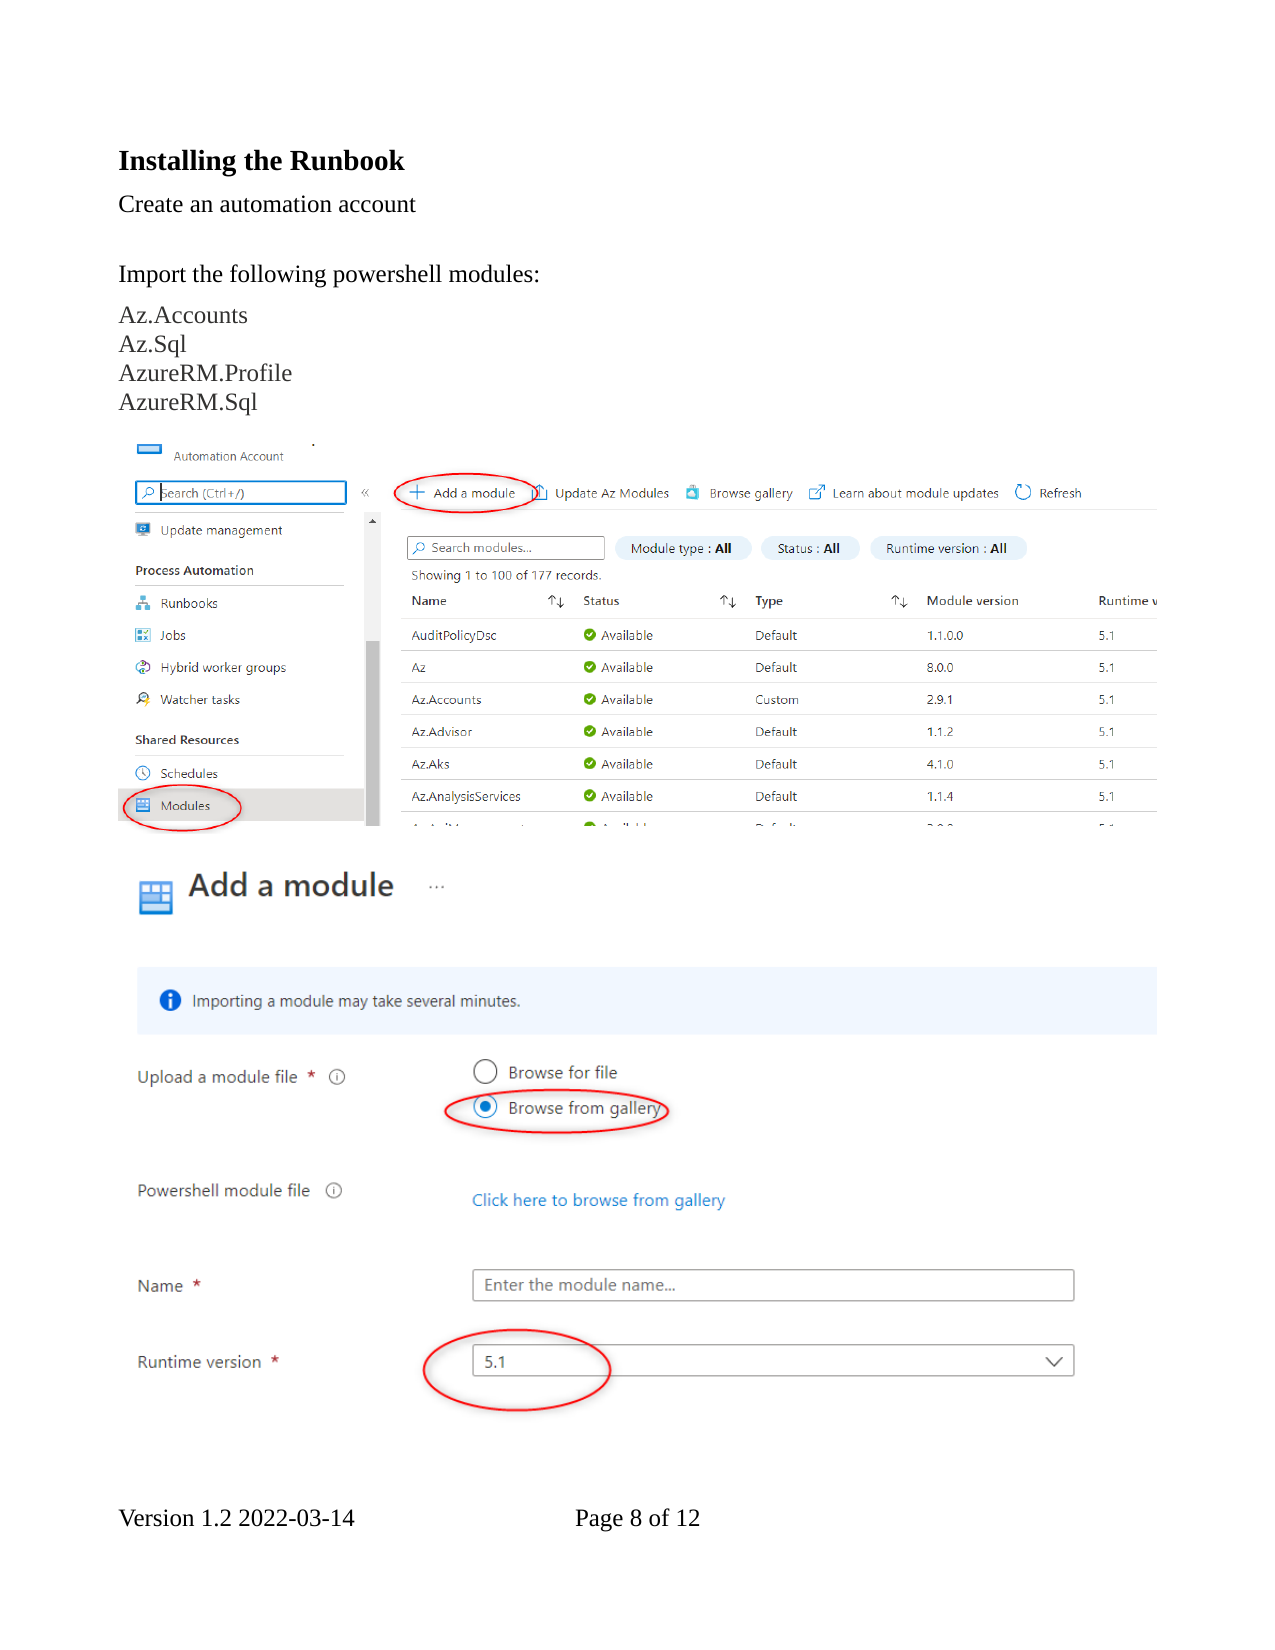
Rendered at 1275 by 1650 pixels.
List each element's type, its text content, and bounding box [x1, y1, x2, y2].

text Import the following powershell modules: [118, 230, 1157, 288]
text AzureRM.Profile [118, 358, 1157, 387]
text AzureRM.Sql [118, 387, 1157, 444]
text Az.Accounts [118, 300, 1157, 329]
text Az.Sql [118, 329, 1157, 358]
text Create an automation account [118, 189, 1157, 218]
picture [118, 862, 1157, 1460]
subtitle Installing the Runbook [118, 143, 1157, 177]
picture [118, 444, 1157, 834]
